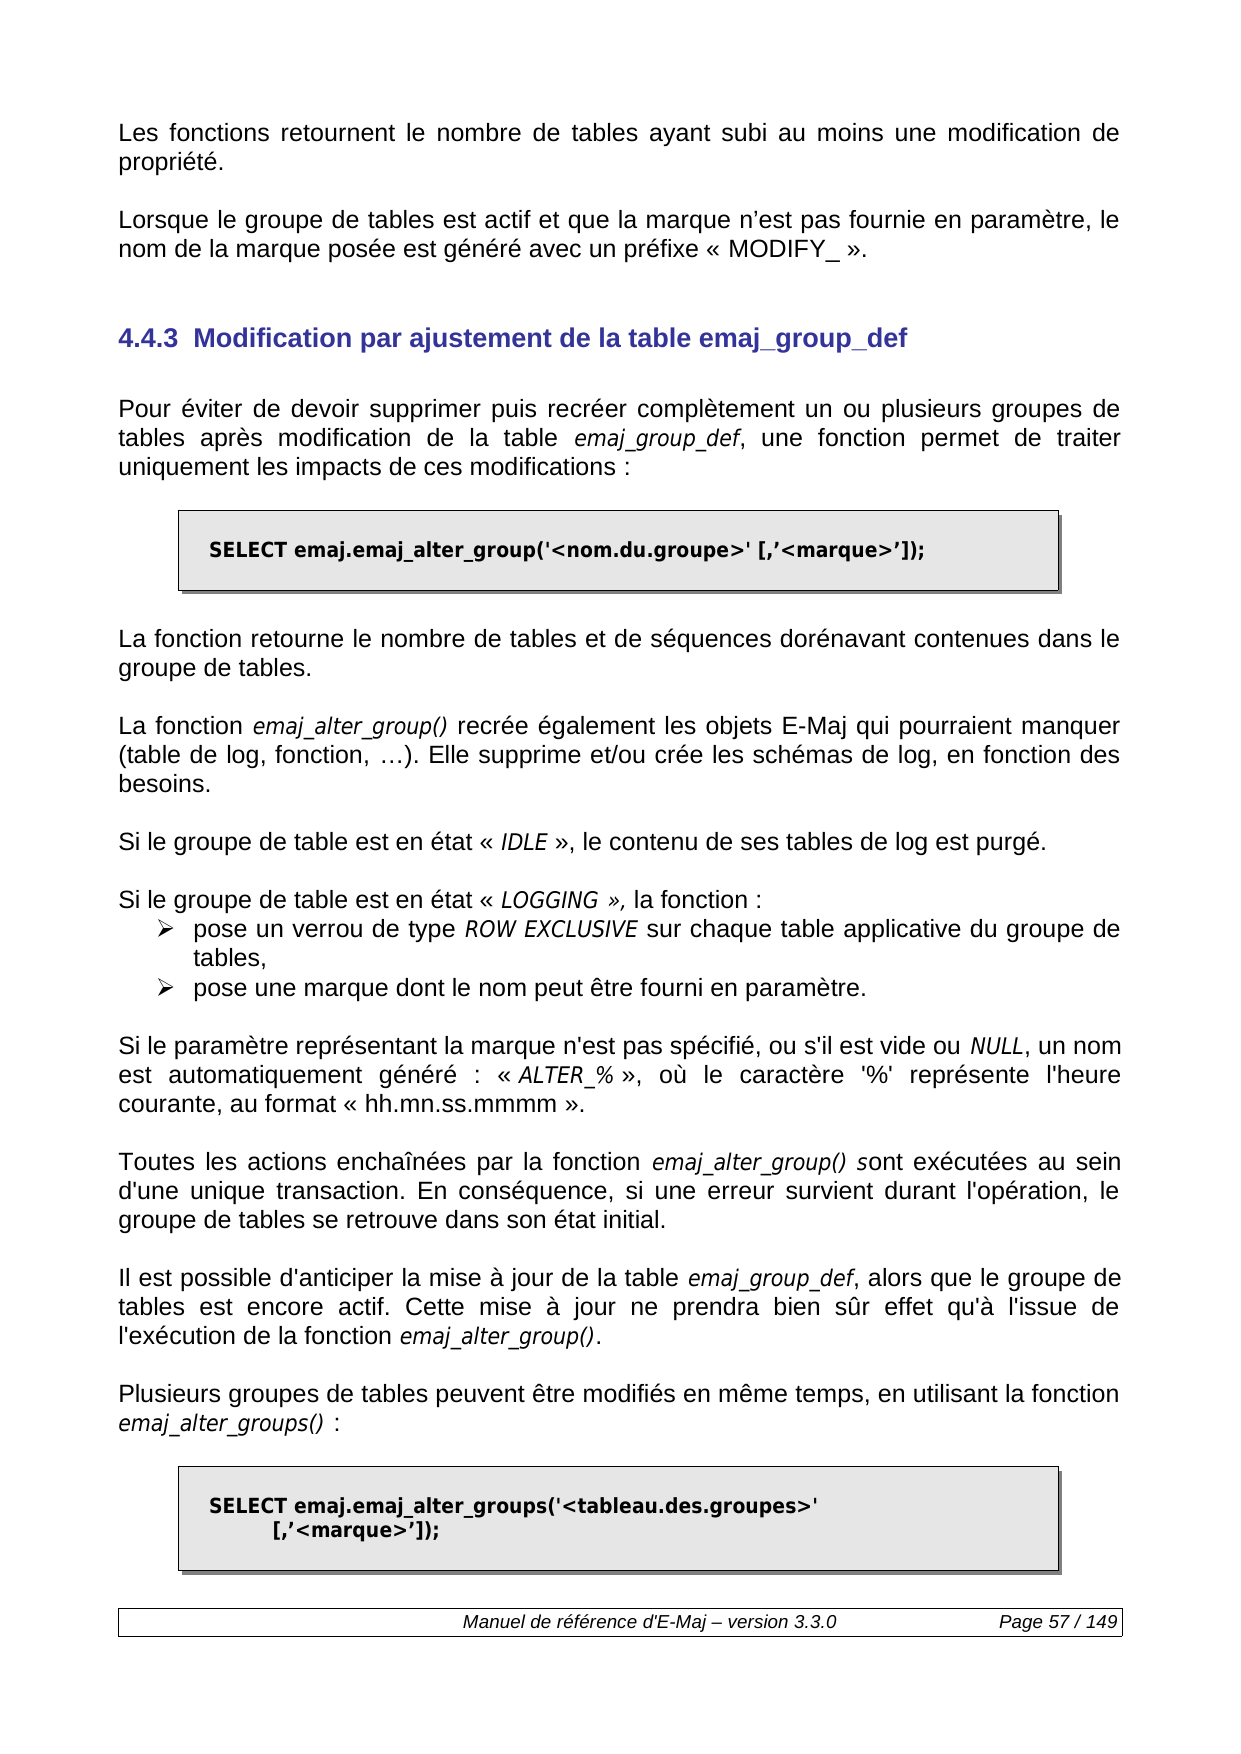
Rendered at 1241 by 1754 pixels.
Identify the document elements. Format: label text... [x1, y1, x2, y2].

text SELECT emaj.emaj_alter_group('<nom.du.groupe>' [,’<marque>’]); [179, 535, 1058, 559]
text Si le groupe de table est en état « IDLE », le contenu de ses tables de log est purgé. [118, 827, 1122, 856]
text La fonction emaj_alter_group() recrée également les objets E-Maj qui pourraient manquer (table de log, fonction, …). Elle supprime et/ou crée les schémas de log, en fonction des besoins. [118, 711, 1122, 798]
text La fonction retourne le nombre de tables et de séquences dorénavant contenues dans le groupe de tables. [118, 624, 1122, 682]
text Pour éviter de devoir supprimer puis recréer complètement un ou plusieurs groupes de tables après modification de la table emaj_group_def, une fonction permet de traiter uniquement les impacts de ces modifications : [118, 394, 1122, 481]
text Si le groupe de table est en état « LOGGING », la fonction : [118, 885, 1122, 914]
subtitle Modification par ajustement de la table emaj_group_def [118, 322, 1122, 353]
text Toutes les actions enchaînées par la fonction emaj_alter_group() sont exécutées au sein d'une unique transaction. En conséquence, si une erreur survient durant l'opération, le groupe de tables se retrouve dans son état initial. [118, 1147, 1122, 1234]
text SELECT emaj.emaj_alter_groups('<tableau.des.groupes>' [,’<marque>’]); [179, 1491, 1058, 1540]
text Les fonctions retournent le nombre de tables ayant subi au moins une modification de propriété. [118, 118, 1122, 176]
text Il est possible d'anticiper la mise à jour de la table emaj_group_def, alors que le groupe de tables est encore actif. Cette mise à jour ne prendra bien sûr effet qu'à l'issue de l'exécution de la fonction emaj_alter_group(). [118, 1263, 1122, 1350]
list pose un verrou de type ROW EXCLUSIVE sur chaque table applicative du groupe de tables, [156, 914, 1122, 972]
text Lorsque le groupe de tables est actif et que la marque n’est pas fournie en paramètre, le nom de la marque posée est généré avec un préfixe « MODIFY_ ». [118, 205, 1122, 263]
text Si le paramètre représentant la marque n'est pas spécifié, ou s'il est vide ou NULL, un nom est automatiquement généré : « ALTER_% », où le caractère '%' représente l'heure courante, au format « hh.mn.ss.mmmm ». [118, 1031, 1122, 1118]
list pose une marque dont le nom peut être fourni en paramètre. [156, 972, 1122, 1001]
text Plusieurs groupes de tables peuvent être modifiés en même temps, en utilisant la fonction emaj_alter_groups() : [118, 1379, 1122, 1437]
